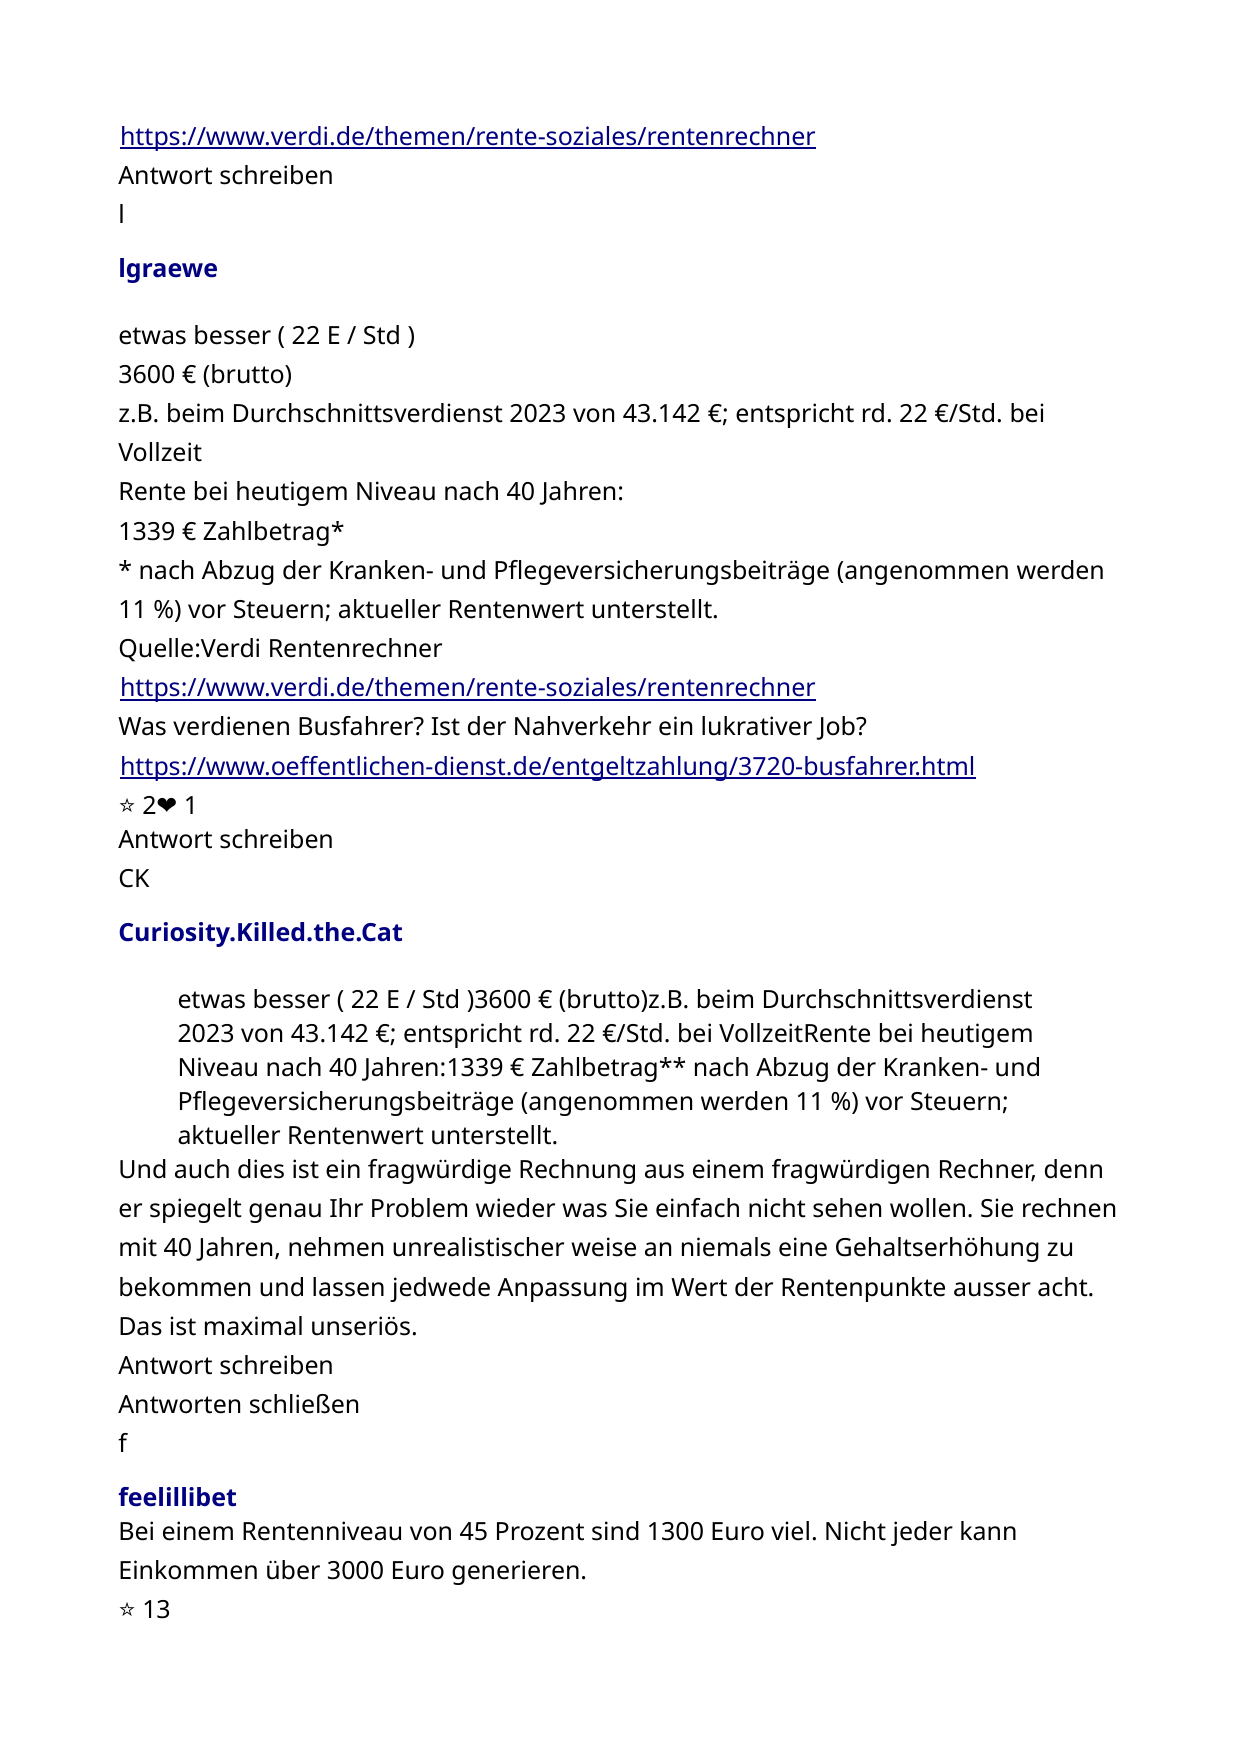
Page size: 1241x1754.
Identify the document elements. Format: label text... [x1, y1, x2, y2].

text l [118, 196, 1122, 231]
text https://www.oeffentlichen-dienst.de/entgeltzahlung/3720-busfahrer.html [118, 748, 1122, 782]
text ⭐️ 2❤️ 1 [118, 787, 1122, 821]
text Antwort schreiben [118, 1347, 1122, 1382]
text Was verdienen Busfahrer? Ist der Nahverkehr ein lukrativer Job? [118, 709, 1122, 743]
subtitle Curiosity.Killed.the.Cat [118, 914, 1122, 948]
text Und auch dies ist ein fragwürdige Rechnung aus einem fragwürdigen Rechner, denn er spiegelt genau Ihr Problem wieder was Sie einfach nicht sehen wollen. Sie rechnen mit 40 Jahren, nehmen unrealistischer weise an niemals eine Gehaltserhöhung zu bekommen und lassen jedwede Anpassung im Wert der Rentenpunkte ausser acht. Das ist maximal unseriös. [118, 1152, 1122, 1342]
text etwas besser ( 22 E / Std )3600 € (brutto)z.B. beim Durchschnittsverdienst 2023 von 43.142 €; entspricht rd. 22 €/Std. bei VollzeitRente bei heutigem Niveau nach 40 Jahren:1339 € Zahlbetrag** nach Abzug der Kranken- und Pflegeversicherungsbeiträge (angenommen werden 11 %) vor Steuern; aktueller Rentenwert unterstellt. [177, 981, 1063, 1152]
text etwas besser ( 22 E / Std ) [118, 317, 1122, 351]
text https://www.verdi.de/themen/rente-soziales/rentenrechner [118, 670, 1122, 704]
text Antwort schreiben [118, 157, 1122, 191]
text CK [118, 861, 1122, 894]
subtitle feelillibet [118, 1479, 1122, 1514]
text Antwort schreiben [118, 821, 1122, 855]
text Bei einem Rentenniveau von 45 Prozent sind 1300 Euro viel. Nicht jeder kann Einkommen über 3000 Euro generieren. [118, 1514, 1122, 1587]
text f [118, 1426, 1122, 1460]
text Antworten schließen [118, 1387, 1122, 1421]
text * nach Abzug der Kranken- und Pflegeversicherungsbeiträge (angenommen werden 11 %) vor Steuern; aktueller Rentenwert unterstellt. [118, 552, 1122, 626]
text Rente bei heutigem Niveau nach 40 Jahren: [118, 474, 1122, 508]
text 3600 € (brutto) [118, 356, 1122, 391]
subtitle lgraewe [118, 250, 1122, 284]
text Quelle:Verdi Rentenrechner [118, 631, 1122, 665]
text ⭐️ 13 [118, 1592, 1122, 1626]
text https://www.verdi.de/themen/rente-soziales/rentenrechner [118, 118, 1122, 152]
text 1339 € Zahlbetrag* [118, 513, 1122, 547]
text z.B. beim Durchschnittsverdienst 2023 von 43.142 €; entspricht rd. 22 €/Std. bei Vollzeit [118, 396, 1122, 469]
